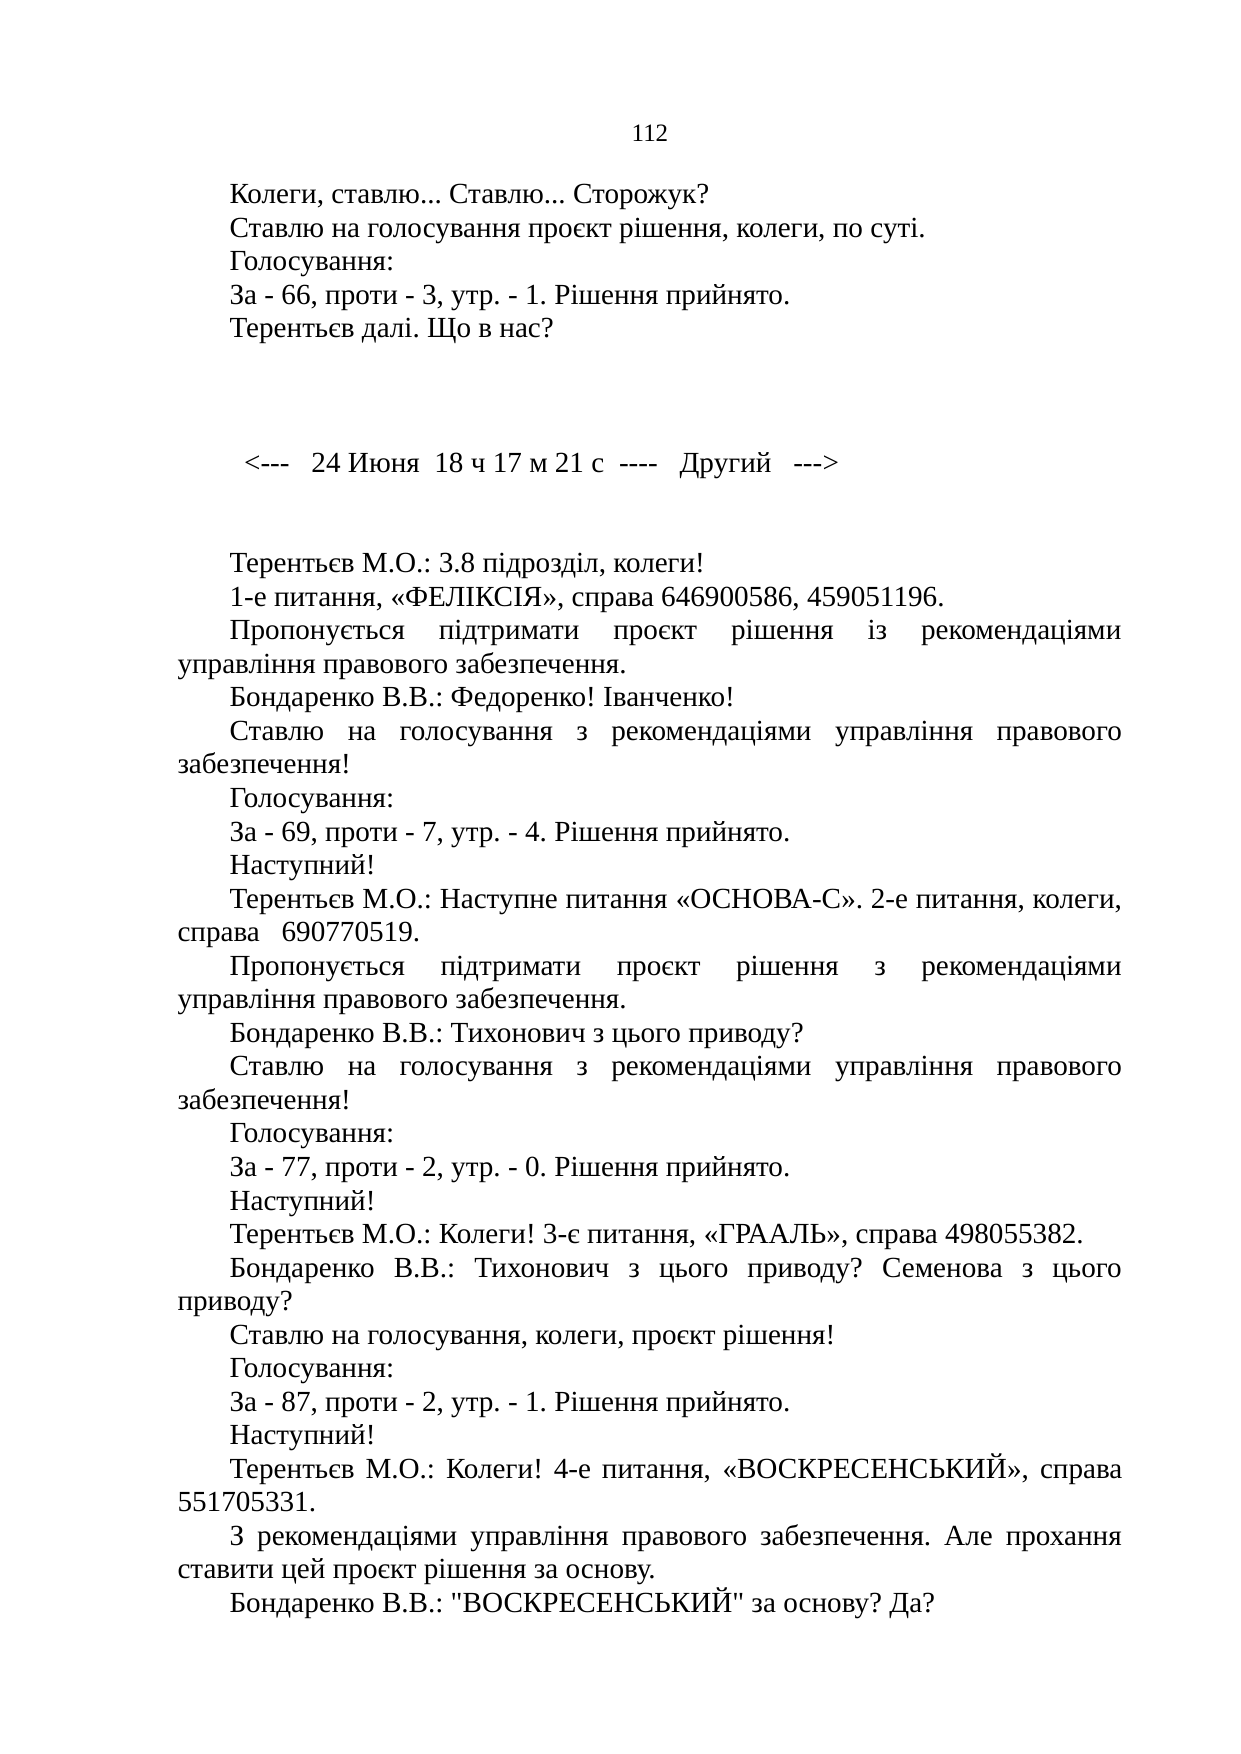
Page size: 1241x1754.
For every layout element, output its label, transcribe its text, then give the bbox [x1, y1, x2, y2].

text Терентьєв М.О.: Наступне питання «ОСНОВА-С». 2-е питання, колеги, справа 690770519. [177, 881, 1122, 948]
text Бондаренко В.В.: Федоренко! Іванченко! [177, 679, 1122, 713]
text Пропонується підтримати проєкт рішення із рекомендаціями управління правового забезпечення. [177, 612, 1122, 679]
text Ставлю на голосування проєкт рішення, колеги, по суті. [177, 210, 1122, 243]
text 1-е питання, «ФЕЛІКСІЯ», справа 646900586, 459051196. [177, 579, 1122, 612]
text Терентьєв М.О.: Колеги! 4-е питання, «ВОСКРЕСЕНСЬКИЙ», справа 551705331. [177, 1451, 1122, 1518]
text Голосування: [177, 1350, 1122, 1384]
text За - 66, проти - 3, утр. - 1. Рішення прийнято. [177, 277, 1122, 311]
text Голосування: [177, 243, 1122, 277]
text З рекомендаціями управління правового забезпечення. Але прохання ставити цей проєкт рішення за основу. [177, 1518, 1122, 1585]
text За - 69, проти - 7, утр. - 4. Рішення прийнято. [177, 814, 1122, 847]
text Голосування: [177, 780, 1122, 814]
text Терентьєв М.О.: 3.8 підрозділ, колеги! [177, 545, 1122, 579]
text Наступний! [177, 847, 1122, 881]
text Терентьєв М.О.: Колеги! 3-є питання, «ГРААЛЬ», справа 498055382. [177, 1216, 1122, 1250]
text Бондаренко В.В.: "ВОСКРЕСЕНСЬКИЙ" за основу? Да? [177, 1585, 1122, 1619]
text Пропонується підтримати проєкт рішення з рекомендаціями управління правового забезпечення. [177, 948, 1122, 1015]
text Бондаренко В.В.: Тихонович з цього приводу? [177, 1015, 1122, 1048]
text Ставлю на голосування з рекомендаціями управління правового забезпечення! [177, 1048, 1122, 1116]
text Наступний! [177, 1183, 1122, 1216]
text Бондаренко В.В.: Тихонович з цього приводу? Семенова з цього приводу? [177, 1250, 1122, 1317]
text Ставлю на голосування, колеги, проєкт рішення! [177, 1317, 1122, 1350]
text За - 87, проти - 2, утр. - 1. Рішення прийнято. [177, 1384, 1122, 1417]
text Ставлю на голосування з рекомендаціями управління правового забезпечення! [177, 713, 1122, 780]
text Наступний! [177, 1417, 1122, 1451]
text Голосування: [177, 1116, 1122, 1149]
text За - 77, проти - 2, утр. - 0. Рішення прийнято. [177, 1149, 1122, 1183]
text Колеги, ставлю... Ставлю... Сторожук? [177, 176, 1122, 210]
text <--- 24 Июня 18 ч 17 м 21 с ---- Другий ---> [177, 445, 1122, 478]
text Терентьєв далі. Що в нас? [177, 311, 1122, 344]
